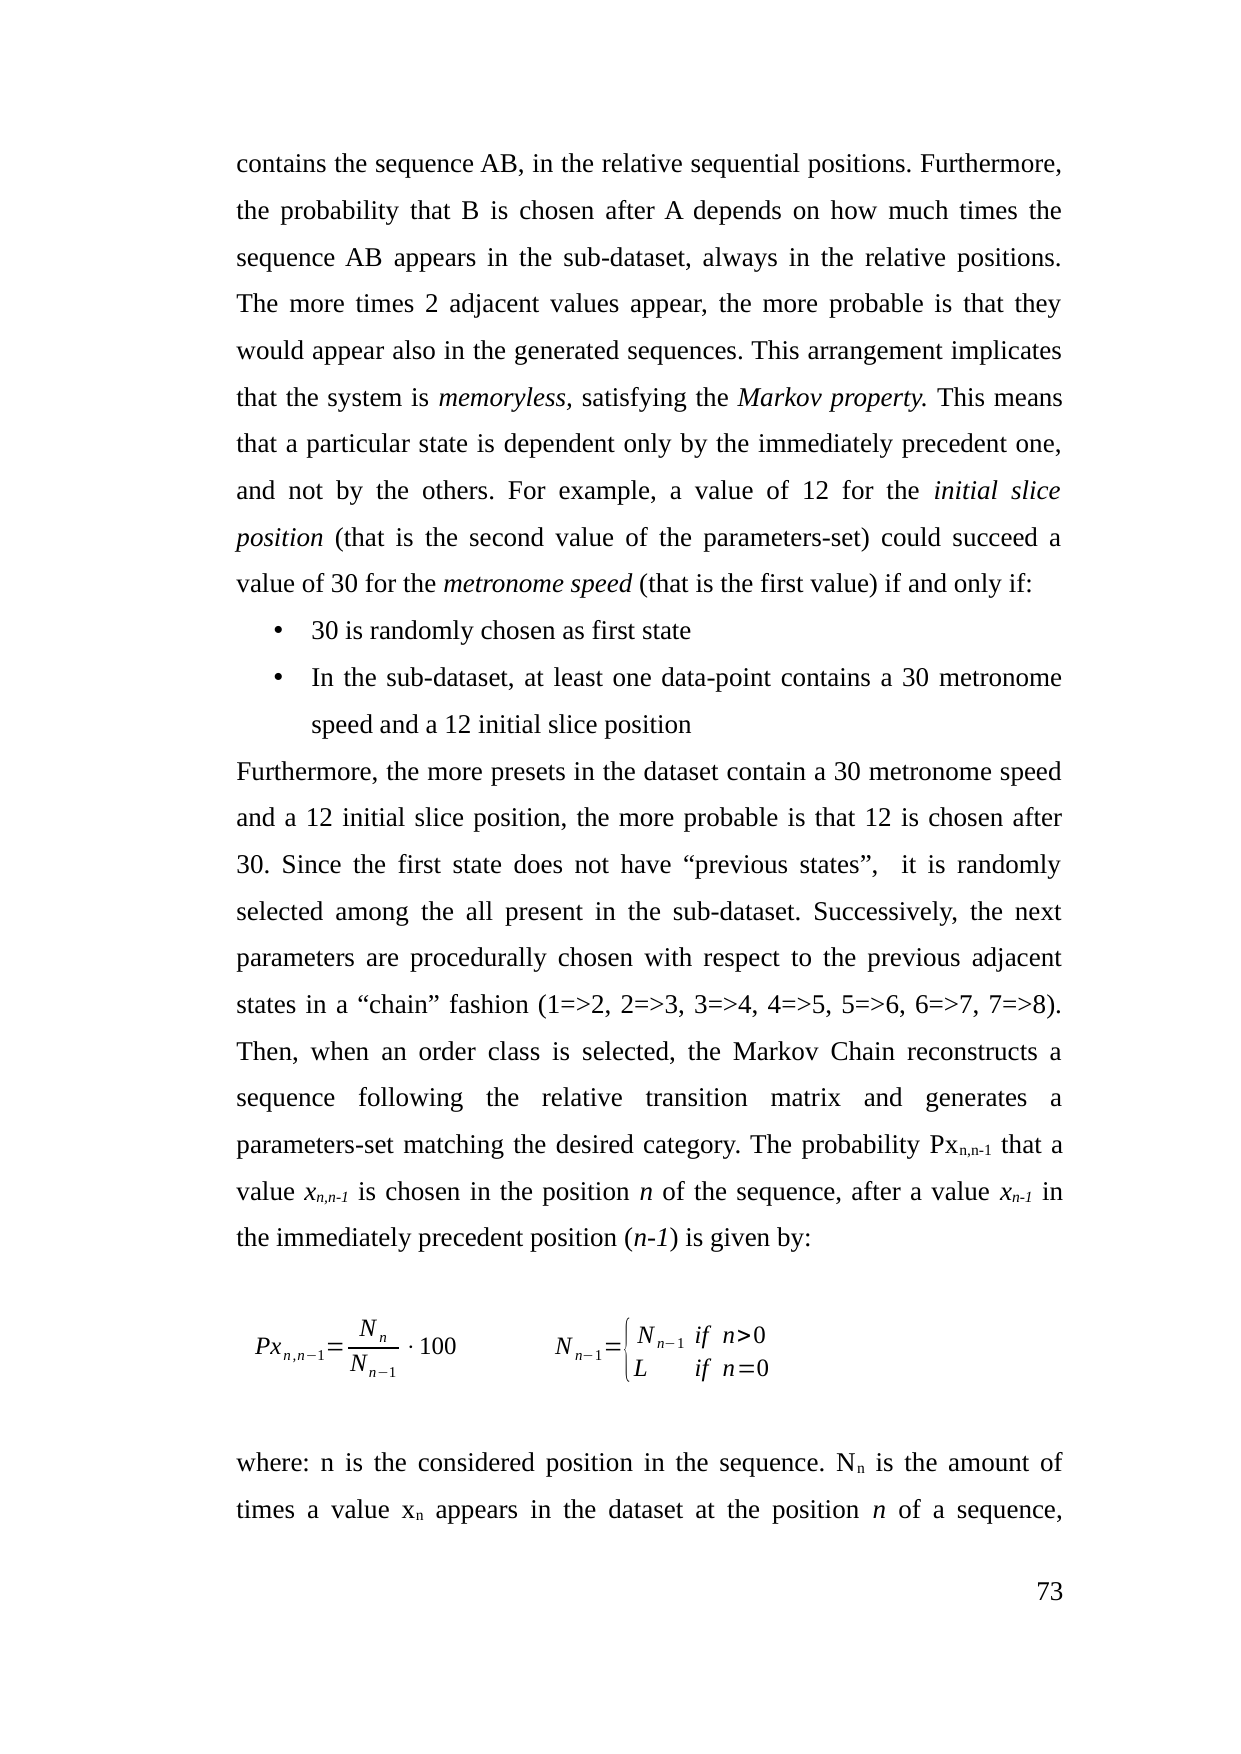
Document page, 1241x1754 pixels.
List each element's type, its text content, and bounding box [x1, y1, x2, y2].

list In the sub-dataset, at least one data-point contains a 30 metronome speed and a 12 initial slice position [274, 661, 1063, 739]
text where: n is the considered position in the sequence. Nn is the amount of times a value xn appears in the dataset at the position n of a sequence, [236, 1446, 1063, 1524]
text contains the sequence AB, in the relative sequential positions. Furthermore, the probability that B is chosen after A depends on how much times the sequence AB appears in the sub-dataset, always in the relative positions. The more times 2 adjacent values appear, the more probable is that they would appear also in the generated sequences. This arrangement implicates that the system is memoryless, satisfying the Markov property. This means that a particular state is dependent only by the immediately precedent one, and not by the others. For example, a value of 12 for the initial slice position (that is the second value of the parameters-set) could succeed a value of 30 for the metronome speed (that is the first value) if and only if: [236, 148, 1063, 599]
text Furthermore, the more presets in the dataset contain a 30 metronome speed and a 12 initial slice position, the more probable is that 12 is chosen after 30. Since the first state does not have “previous states”, it is randomly selected among the all present in the sub-dataset. Successively, the next parameters are procedurally chosen with respect to the previous adjacent states in a “chain” fashion (1=>2, 2=>3, 3=>4, 4=>5, 5=>6, 6=>7, 7=>8). Then, when an order class is selected, the Markov Chain reconstructs a sequence following the relative transition matrix and generates a parameters-set matching the desired category. The probability Pxn,n-1 that a value xn,n-1 is chosen in the position n of the sequence, after a value xn-1 in the immediately precedent position (n-1) is given by: [236, 754, 1063, 1252]
list 30 is randomly chosen as first state [274, 614, 1063, 646]
